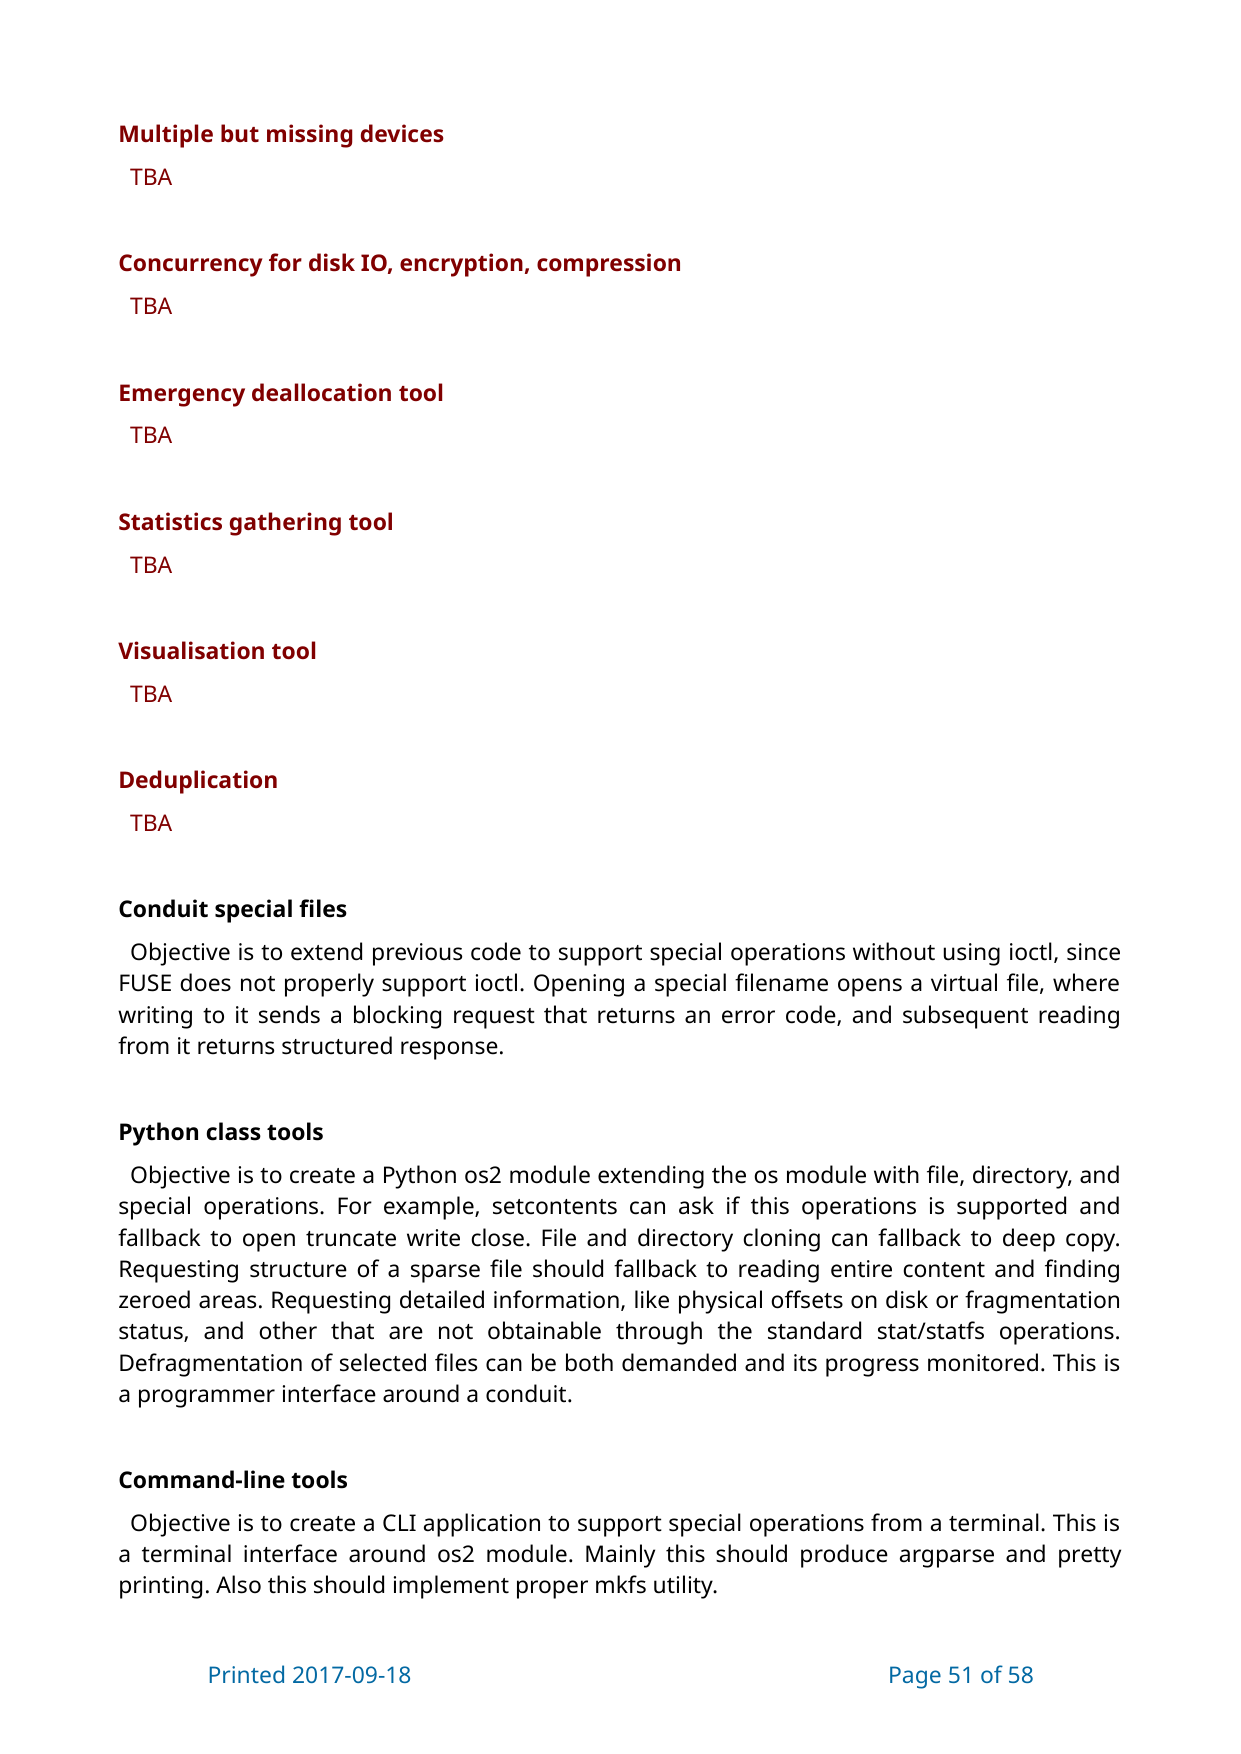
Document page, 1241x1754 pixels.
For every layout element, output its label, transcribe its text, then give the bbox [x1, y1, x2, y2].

subtitle Emergency deallocation tool [118, 376, 1122, 408]
text TBA [118, 161, 1122, 192]
text TBA [118, 678, 1122, 709]
subtitle Deduplication [118, 764, 1122, 795]
text TBA [118, 549, 1122, 580]
subtitle Conduit special files [118, 893, 1122, 924]
subtitle Command-line tools [118, 1464, 1122, 1495]
text TBA [118, 807, 1122, 838]
text Objective is to create a Python os2 module extending the os module with file, directory, and special operations. For example, setcontents can ask if this operations is supported and fallback to open truncate write close. File and directory cloning can fallback to deep copy. Requesting structure of a sparse file should fallback to reading entire content and finding zeroed areas. Requesting detailed information, like physical offsets on disk or fragmentation status, and other that are not obtainable through the standard stat/statfs operations. Defragmentation of selected files can be both demanded and its progress monitored. This is a programmer interface around a conduit. [118, 1159, 1122, 1409]
subtitle Statistics gathering tool [118, 506, 1122, 537]
subtitle Multiple but missing devices [118, 118, 1122, 149]
text TBA [118, 290, 1122, 322]
text Objective is to extend previous code to support special operations without using ioctl, since FUSE does not properly support ioctl. Opening a special filename opens a virtual file, where writing to it sends a blocking request that returns an error code, and subsequent reading from it returns structured response. [118, 936, 1122, 1061]
text Objective is to create a CLI application to support special operations from a terminal. This is a terminal interface around os2 module. Mainly this should produce argparse and pretty printing. Also this should implement proper mkfs utility. [118, 1507, 1122, 1601]
text TBA [118, 419, 1122, 451]
subtitle Visualisation tool [118, 635, 1122, 666]
subtitle Concurrency for disk IO, encryption, compression [118, 247, 1122, 278]
subtitle Python class tools [118, 1116, 1122, 1147]
